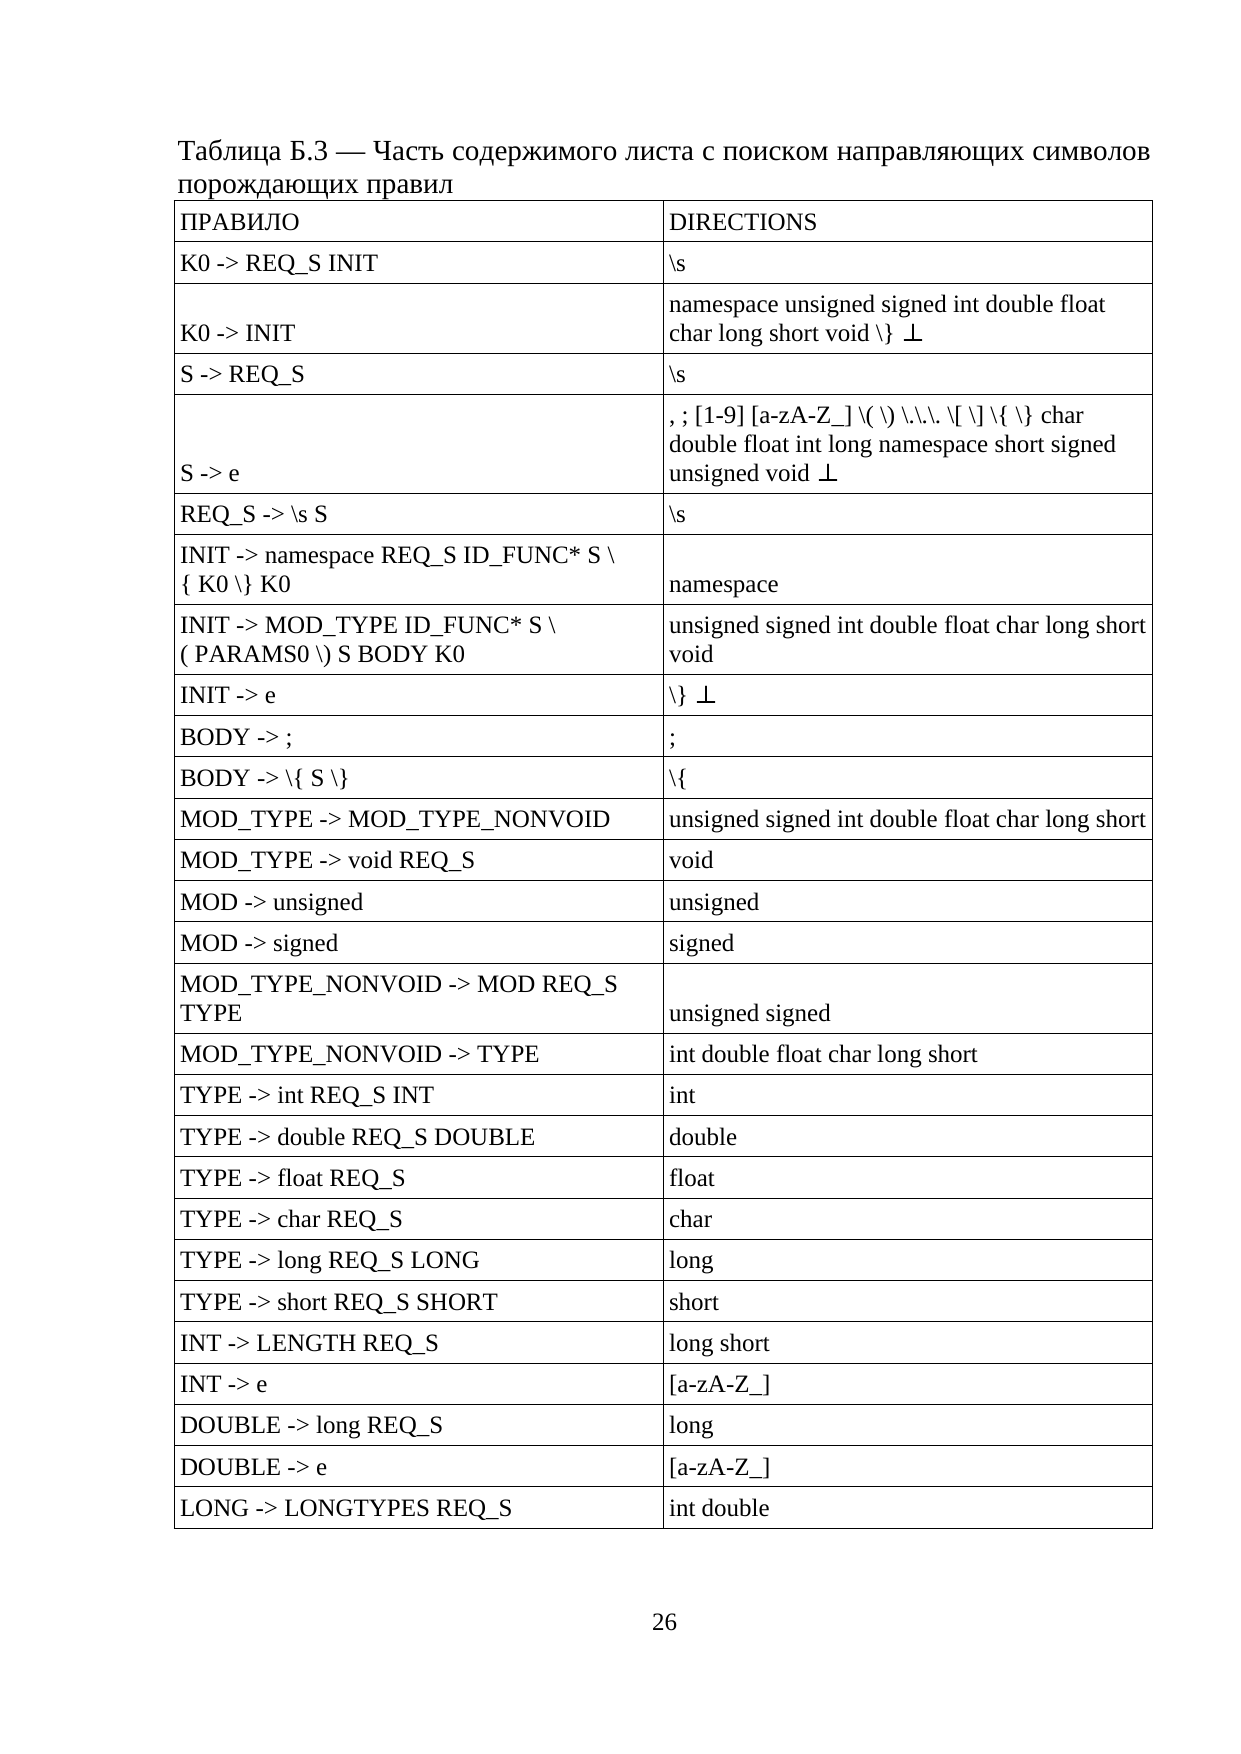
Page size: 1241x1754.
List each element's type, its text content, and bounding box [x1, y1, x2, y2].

table_cell unsigned signed int double float char long short void [664, 605, 1152, 674]
table_cell , ; [1-9] [a-zA-Z_] \( \) \.\.\. \[ \] \{ \} char double float int long namespace short signed unsigned void ⊥ [664, 395, 1152, 492]
table_cell TYPE -> char REQ_S [175, 1199, 663, 1239]
table_cell TYPE -> short REQ_S SHORT [175, 1281, 663, 1321]
table_cell TYPE -> int REQ_S INT [175, 1075, 663, 1115]
table_cell S -> REQ_S [175, 354, 663, 394]
table_cell long short [664, 1322, 1152, 1362]
table_cell DOUBLE -> e [175, 1446, 663, 1486]
table_cell S -> e [175, 395, 663, 492]
table_cell unsigned signed int double float char long short [664, 799, 1152, 839]
table_cell int [664, 1075, 1152, 1115]
table_cell namespace unsigned signed int double float char long short void \} ⊥ [664, 284, 1152, 352]
table_cell namespace [664, 535, 1152, 604]
table_cell BODY -> \{ S \} [175, 757, 663, 797]
table_cell INT -> e [175, 1364, 663, 1404]
table_cell MOD_TYPE_NONVOID -> MOD REQ_S TYPE [175, 964, 663, 1032]
table_cell MOD_TYPE -> MOD_TYPE_NONVOID [175, 799, 663, 839]
table_cell \s [664, 494, 1152, 534]
table_cell [a-zA-Z_] [664, 1364, 1152, 1404]
table_cell signed [664, 922, 1152, 962]
table_cell DOUBLE -> long REQ_S [175, 1405, 663, 1445]
table_cell float [664, 1157, 1152, 1197]
table_cell int double [664, 1487, 1152, 1527]
table_cell long [664, 1405, 1152, 1445]
table_cell long [664, 1240, 1152, 1280]
table_cell \s [664, 354, 1152, 394]
table_cell TYPE -> long REQ_S LONG [175, 1240, 663, 1280]
table_cell ; [664, 716, 1152, 756]
table_cell MOD -> unsigned [175, 881, 663, 921]
table_cell MOD -> signed [175, 922, 663, 962]
table_cell \} ⊥ [664, 675, 1152, 715]
table_cell INT -> LENGTH REQ_S [175, 1322, 663, 1362]
table_cell unsigned [664, 881, 1152, 921]
table_cell [a-zA-Z_] [664, 1446, 1152, 1486]
table_cell INIT -> namespace REQ_S ID_FUNC* S \{ K0 \} K0 [175, 535, 663, 604]
text Таблица Б.3 — Часть содержимого листа с поиском направляющих символов порождающих правил [177, 133, 1152, 200]
table_cell char [664, 1199, 1152, 1239]
table_cell TYPE -> float REQ_S [175, 1157, 663, 1197]
table_cell REQ_S -> \s S [175, 494, 663, 534]
table_cell K0 -> INIT [175, 284, 663, 352]
table_cell LONG -> LONGTYPES REQ_S [175, 1487, 663, 1527]
table_cell void [664, 840, 1152, 880]
table_cell INIT -> MOD_TYPE ID_FUNC* S \( PARAMS0 \) S BODY K0 [175, 605, 663, 674]
table_cell \{ [664, 757, 1152, 797]
table_header DIRECTIONS [664, 201, 1152, 241]
table_cell INIT -> e [175, 675, 663, 715]
table_header ПРАВИЛО [175, 201, 663, 241]
table_cell unsigned signed [664, 964, 1152, 1032]
table_cell MOD_TYPE -> void REQ_S [175, 840, 663, 880]
table_cell \s [664, 242, 1152, 282]
table_cell int double float char long short [664, 1034, 1152, 1074]
table_cell BODY -> ; [175, 716, 663, 756]
table_cell TYPE -> double REQ_S DOUBLE [175, 1116, 663, 1156]
table_cell K0 -> REQ_S INIT [175, 242, 663, 282]
table_cell double [664, 1116, 1152, 1156]
table_cell MOD_TYPE_NONVOID -> TYPE [175, 1034, 663, 1074]
table_cell short [664, 1281, 1152, 1321]
